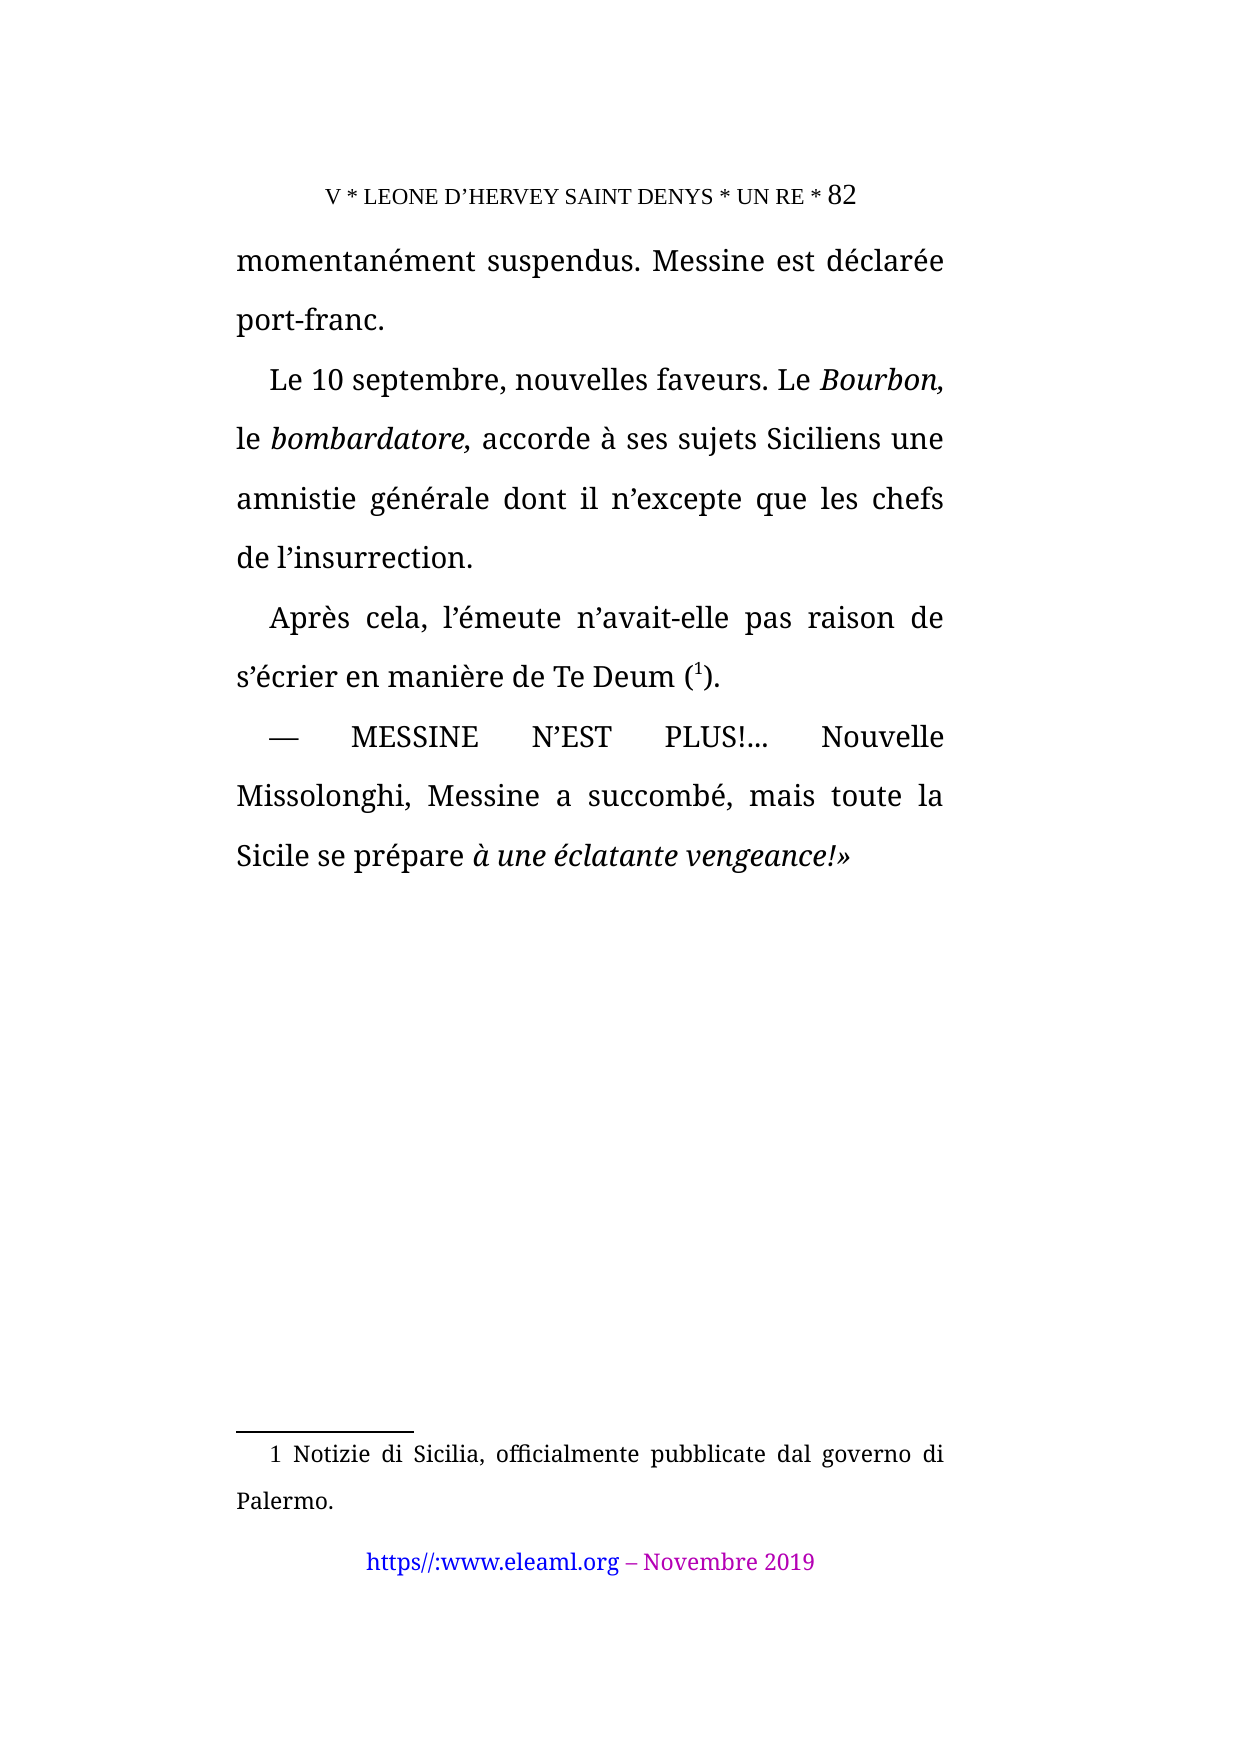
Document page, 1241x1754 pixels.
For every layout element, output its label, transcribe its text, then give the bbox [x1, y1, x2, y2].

text Le 10 septembre, nouvelles faveurs. Le Bourbon, le bombardatore, accorde à ses sujets Siciliens une amnistie générale dont il n’excepte que les chefs de l’insurrection. [236, 359, 945, 577]
text Notizie di Sicilia, officialmente pubblicate dal governo di Palermo. [236, 1438, 945, 1516]
text Après cela, l’émeute n’avait-elle pas raison de s’écrier en manière de Te Deum (). [236, 597, 945, 696]
text — MESSINE N’EST PLUS!... Nouvelle Missolonghi, Messine a succombé, mais toute la Sicile se prépare à une éclatante vengeance!» [236, 716, 945, 875]
text momentanément suspendus. Messine est déclarée port-franc. [236, 240, 945, 339]
